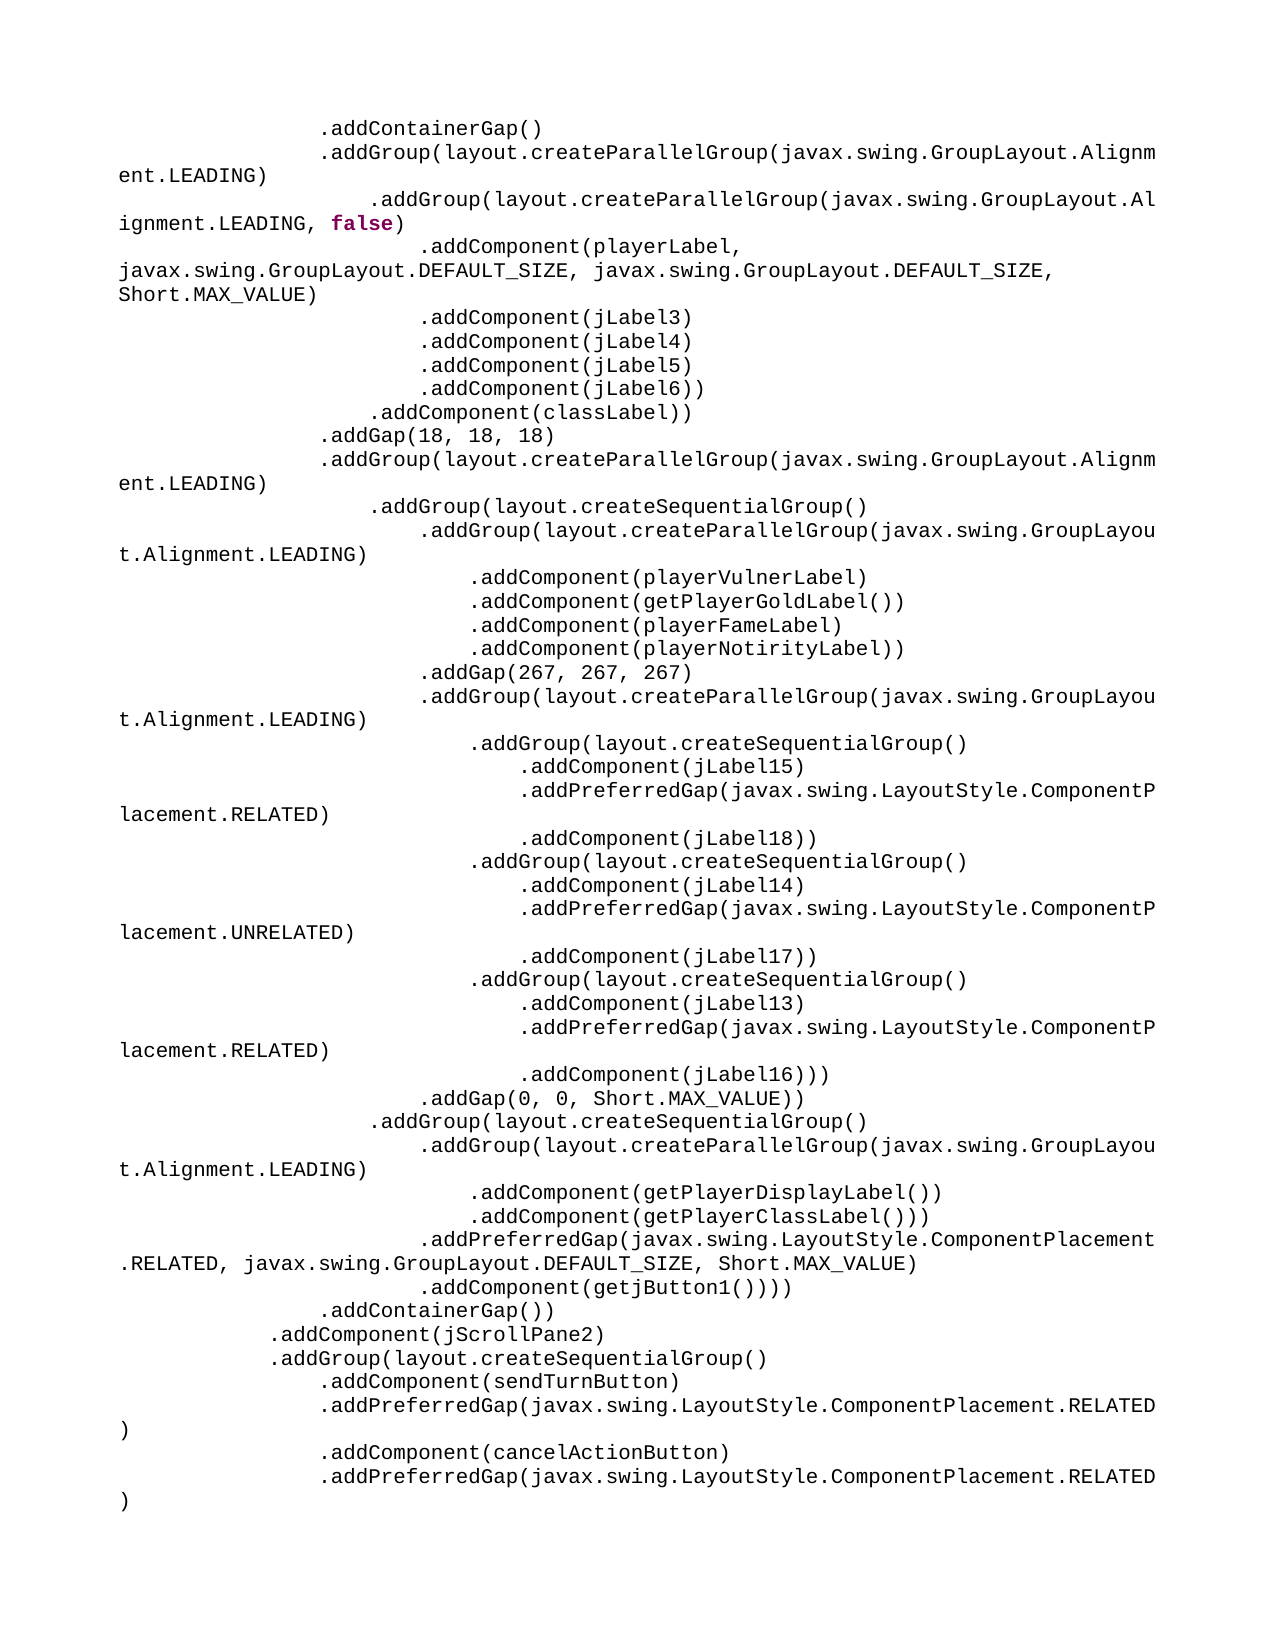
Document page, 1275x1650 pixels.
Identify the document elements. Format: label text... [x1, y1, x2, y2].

text .addComponent(jLabel14) [118, 875, 1157, 898]
text .addComponent(playerNotirityLabel)) [118, 638, 1157, 662]
text .addPreferredGap(javax.swing.LayoutStyle.ComponentPlacement.RELATED) [118, 780, 1157, 827]
text .addComponent(jLabel13) [118, 993, 1157, 1017]
text .addPreferredGap(javax.swing.LayoutStyle.ComponentPlacement.UNRELATED) [118, 898, 1157, 946]
text .addContainerGap()) [118, 1300, 1157, 1324]
text .addComponent(playerLabel, javax.swing.GroupLayout.DEFAULT_SIZE, javax.swing.GroupLayout.DEFAULT_SIZE, Short.MAX_VALUE) [118, 236, 1157, 307]
text .addComponent(getPlayerDisplayLabel()) [118, 1182, 1157, 1206]
text .addComponent(sendTurnButton) [118, 1371, 1157, 1395]
text .addGroup(layout.createSequentialGroup() [118, 851, 1157, 875]
text .addComponent(playerVulnerLabel) [118, 567, 1157, 591]
text .addGroup(layout.createSequentialGroup() [118, 733, 1157, 757]
text .addComponent(getPlayerGoldLabel()) [118, 591, 1157, 615]
text .addComponent(jLabel4) [118, 331, 1157, 354]
text .addComponent(getPlayerClassLabel())) [118, 1206, 1157, 1229]
text .addGap(267, 267, 267) [118, 662, 1157, 686]
text .addComponent(jLabel18)) [118, 827, 1157, 851]
text .addGroup(layout.createParallelGroup(javax.swing.GroupLayout.Alignment.LEADING) [118, 520, 1157, 567]
text .addComponent(jScrollPane2) [118, 1324, 1157, 1348]
text .addGap(18, 18, 18) [118, 426, 1157, 449]
text .addPreferredGap(javax.swing.LayoutStyle.ComponentPlacement.RELATED) [118, 1466, 1157, 1513]
text .addPreferredGap(javax.swing.LayoutStyle.ComponentPlacement.RELATED, javax.swing.GroupLayout.DEFAULT_SIZE, Short.MAX_VALUE) [118, 1229, 1157, 1277]
text .addComponent(jLabel6)) [118, 378, 1157, 402]
text .addGroup(layout.createParallelGroup(javax.swing.GroupLayout.Alignment.LEADING) [118, 449, 1157, 496]
text .addGroup(layout.createParallelGroup(javax.swing.GroupLayout.Alignment.LEADING) [118, 686, 1157, 733]
text .addPreferredGap(javax.swing.LayoutStyle.ComponentPlacement.RELATED) [118, 1395, 1157, 1442]
text .addContainerGap() [118, 118, 1157, 142]
text .addGap(0, 0, Short.MAX_VALUE)) [118, 1088, 1157, 1111]
text .addPreferredGap(javax.swing.LayoutStyle.ComponentPlacement.RELATED) [118, 1017, 1157, 1064]
text .addComponent(playerFameLabel) [118, 615, 1157, 638]
text .addComponent(getjButton1()))) [118, 1277, 1157, 1300]
text .addComponent(jLabel17)) [118, 946, 1157, 969]
text .addComponent(classLabel)) [118, 402, 1157, 426]
text .addComponent(cancelActionButton) [118, 1442, 1157, 1466]
text .addComponent(jLabel15) [118, 757, 1157, 780]
text .addGroup(layout.createParallelGroup(javax.swing.GroupLayout.Alignment.LEADING) [118, 1135, 1157, 1182]
text .addComponent(jLabel16))) [118, 1064, 1157, 1088]
text .addGroup(layout.createParallelGroup(javax.swing.GroupLayout.Alignment.LEADING) [118, 142, 1157, 189]
text .addGroup(layout.createSequentialGroup() [118, 1111, 1157, 1135]
text .addGroup(layout.createSequentialGroup() [118, 496, 1157, 520]
text .addGroup(layout.createSequentialGroup() [118, 1348, 1157, 1371]
text .addComponent(jLabel5) [118, 354, 1157, 378]
text .addGroup(layout.createParallelGroup(javax.swing.GroupLayout.Alignment.LEADING, false) [118, 189, 1157, 236]
text .addGroup(layout.createSequentialGroup() [118, 969, 1157, 993]
text .addComponent(jLabel3) [118, 307, 1157, 331]
